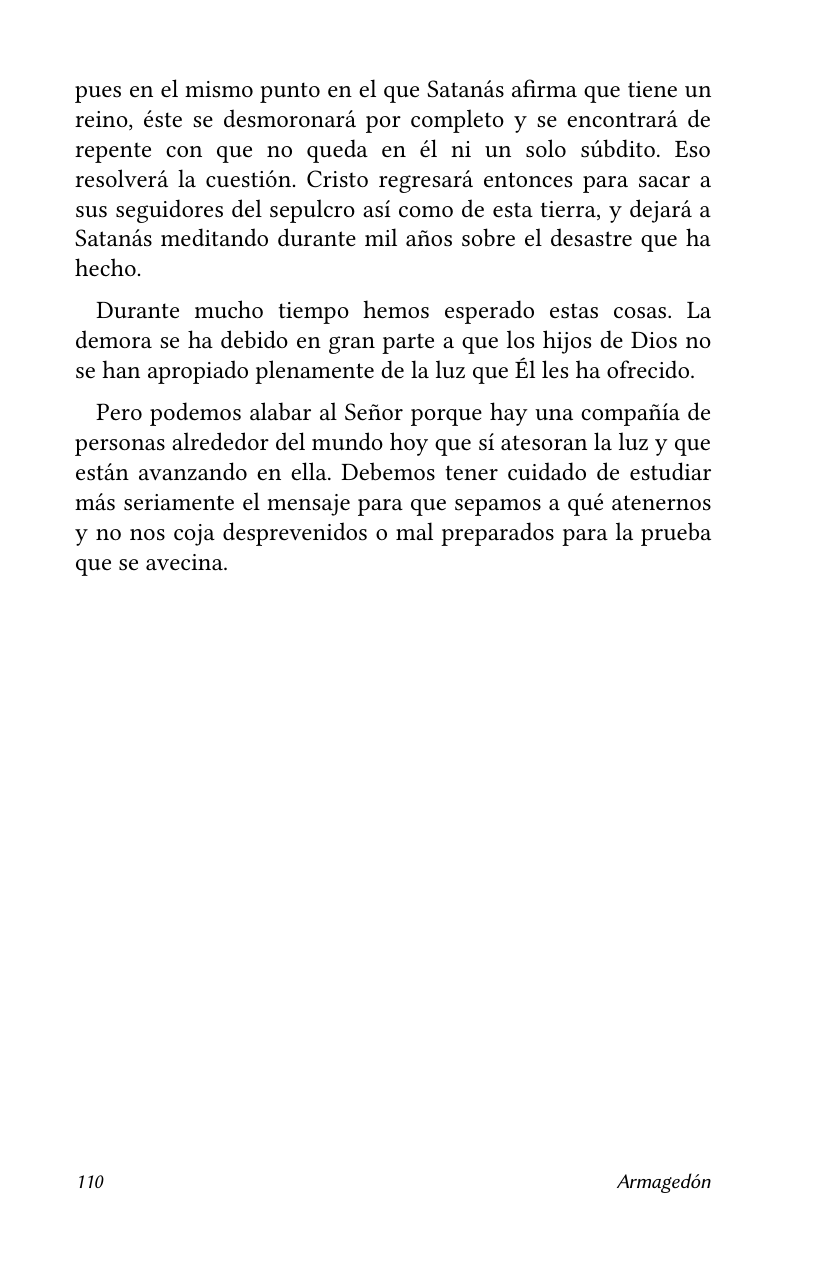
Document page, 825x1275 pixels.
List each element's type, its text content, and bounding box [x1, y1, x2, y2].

text Durante mucho tiempo hemos esperado estas cosas. La demora se ha debido en gran parte a que los hijos de Dios no se han apropiado plenamente de la luz que Él les ha ofrecido. [75, 296, 712, 385]
text Pero podemos alabar al Señor porque hay una compañía de personas alrededor del mundo hoy que sí atesoran la luz y que están avanzando en ella. Debemos tener cuidado de estudiar más seriamente el mensaje para que sepamos a qué atenernos y no nos coja desprevenidos o mal preparados para la prueba que se avecina. [75, 398, 712, 576]
text pues en el mismo punto en el que Satanás afirma que tiene un reino, éste se desmoronará por completo y se encontrará de repente con que no queda en él ni un solo súbdito. Eso resolverá la cuestión. Cristo regresará entonces para sacar a sus seguidores del sepulcro así como de esta tierra, y dejará a Satanás meditando durante mil años sobre el desastre que ha hecho. [75, 75, 712, 283]
